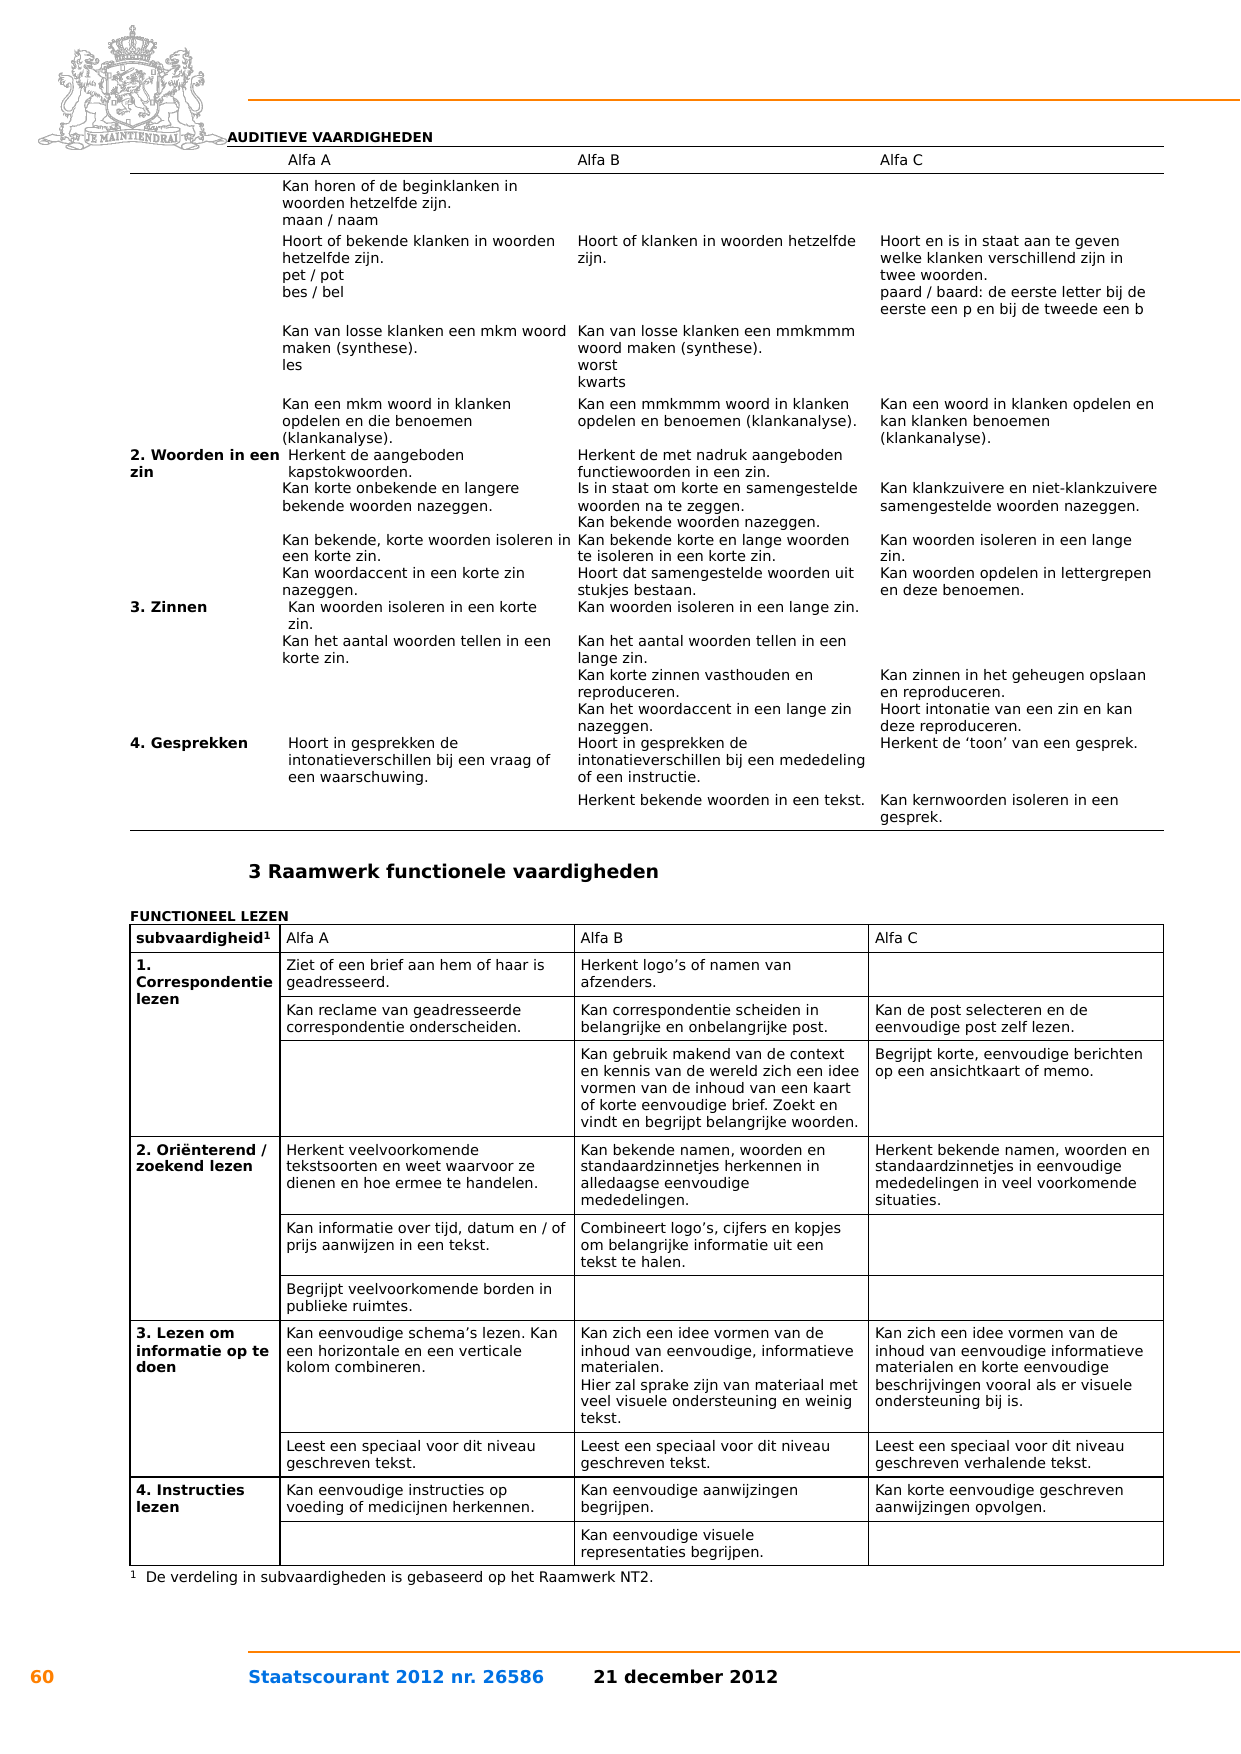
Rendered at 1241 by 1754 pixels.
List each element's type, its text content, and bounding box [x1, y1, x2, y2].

table_cell Kan zich een idee vormen van de inhoud van eenvoudige informatieve materialen en korte eenvoudige beschrijvingen vooral als er visuele ondersteuning bij is. [869, 1321, 1163, 1432]
table_cell Hoort en is in staat aan te geven welke klanken verschillend zijn in twee woorden. paard / baard: de eerste letter bij de eerste een p en bij de tweede een b [874, 229, 1163, 318]
table_cell Kan woorden isoleren in een korte zin. [282, 599, 571, 633]
table_cell [130, 147, 282, 173]
table_cell Kan correspondentie scheiden in belangrijke en onbelangrijke post. [575, 997, 868, 1040]
table_cell Kan zich een idee vormen van de inhoud van eenvoudige, informatieve materialen. Hier zal sprake zijn van materiaal met veel visuele ondersteuning en weinig tekst. [575, 1321, 868, 1432]
table_cell Ziet of een brief aan hem of haar is geadresseerd. [281, 953, 574, 996]
table_cell Alfa C [874, 147, 1163, 173]
table_cell [874, 174, 1163, 229]
table_cell [874, 599, 1163, 633]
table_cell Hoort of klanken in woorden hetzelfde zijn. [571, 229, 874, 318]
table_cell Kan woordaccent in een korte zin nazeggen. [282, 565, 571, 599]
table_cell Herkent veelvoorkomende tekstsoorten en weet waarvoor ze dienen en hoe ermee te handelen. [281, 1137, 574, 1214]
table_cell Alfa A [281, 925, 574, 952]
table_cell Herkent bekende namen, woorden en standaardzinnetjes in eenvoudige mededelingen in veel voorkomende situaties. [869, 1137, 1163, 1214]
table_cell Kan het aantal woorden tellen in een korte zin. [282, 633, 571, 667]
table_cell Kan eenvoudige aanwijzingen begrijpen. [575, 1478, 868, 1521]
table_cell Kan bekende, korte woorden isoleren in een korte zin. [282, 531, 571, 565]
table_cell 2. Oriënterend / zoekend lezen [131, 1137, 279, 1320]
table_cell Kan korte onbekende en langere bekende woorden nazeggen. [282, 480, 571, 531]
table_cell Kan korte zinnen vasthouden en reproduceren. [571, 667, 874, 701]
table_cell [282, 667, 571, 701]
table_cell Kan woorden isoleren in een lange zin. [874, 531, 1163, 565]
table_cell [874, 318, 1163, 391]
table_cell Leest een speciaal voor dit niveau geschreven tekst. [281, 1433, 574, 1476]
table_cell Kan het woordaccent in een lange zin nazeggen. [571, 701, 874, 735]
table_cell [130, 174, 282, 446]
table_cell 3. Zinnen [130, 599, 282, 735]
table_cell Alfa B [571, 147, 874, 173]
table_cell [869, 1215, 1163, 1275]
table_cell Hoort intonatie van een zin en kan deze reproduceren. [874, 701, 1163, 735]
table_cell 3. Lezen om informatie op te doen [131, 1321, 279, 1476]
table_cell Kan zinnen in het geheugen opslaan en reproduceren. [874, 667, 1163, 701]
table_cell Kan een mmkmmm woord in klanken opdelen en benoemen (klankanalyse). [571, 391, 874, 446]
table_cell Kan gebruik makend van de context en kennis van de wereld zich een idee vormen van de inhoud van een kaart of korte eenvoudige brief. Zoekt en vindt en begrijpt belangrijke woorden. [575, 1041, 868, 1136]
table_cell Hoort in gesprekken de intonatieverschillen bij een vraag of een waarschuwing. [282, 735, 571, 791]
table_cell Kan reclame van geadresseerde correspondentie onderscheiden. [281, 997, 574, 1040]
table_cell Herkent de met nadruk aangeboden functiewoorden in een zin. [571, 446, 874, 480]
subtitle 3 Raamwerk functionele vaardigheden [248, 861, 1163, 883]
table_cell Herkent de aangeboden kapstokwoorden. [282, 446, 571, 480]
table_cell Kan bekende namen, woorden en standaardzinnetjes herkennen in alledaagse eenvoudige mededelingen. [575, 1137, 868, 1214]
table_cell Combineert logo’s, cijfers en kopjes om belangrijke informatie uit een tekst te halen. [575, 1215, 868, 1275]
table_cell Hoort dat samengestelde woorden uit stukjes bestaan. [571, 565, 874, 599]
table_cell [281, 1522, 574, 1565]
table_cell Hoort of bekende klanken in woorden hetzelfde zijn. pet / pot bes / bel [282, 229, 571, 318]
table_cell Alfa B [575, 925, 868, 952]
table_cell Leest een speciaal voor dit niveau geschreven verhalende tekst. [869, 1433, 1163, 1476]
table_cell [571, 174, 874, 229]
table_cell Kan van losse klanken een mkm woord maken (synthese). les [282, 318, 571, 391]
table_cell Kan eenvoudige instructies op voeding of medicijnen herkennen. [281, 1478, 574, 1521]
table_cell Kan een woord in klanken opdelen en kan klanken benoemen (klankanalyse). [874, 391, 1163, 446]
table_cell Alfa C [869, 925, 1163, 952]
table_cell Herkent bekende woorden in een tekst. [571, 791, 874, 830]
table_cell Kan kernwoorden isoleren in een gesprek. [874, 791, 1163, 830]
table_cell [282, 791, 571, 830]
table_cell [575, 1276, 868, 1320]
table_cell Kan eenvoudige schema’s lezen. Kan een horizontale en een verticale kolom combineren. [281, 1321, 574, 1432]
table_cell Kan woorden isoleren in een lange zin. [571, 599, 874, 633]
table_cell [874, 446, 1163, 480]
table_cell [282, 701, 571, 735]
table_cell Begrijpt korte, eenvoudige berichten op een ansichtkaart of memo. [869, 1041, 1163, 1136]
table_cell Kan een mkm woord in klanken opdelen en die benoemen (klankanalyse). [282, 391, 571, 446]
table_cell [869, 1522, 1163, 1565]
table_cell Kan het aantal woorden tellen in een lange zin. [571, 633, 874, 667]
table_cell [869, 953, 1163, 996]
table_cell Kan horen of de beginklanken in woorden hetzelfde zijn. maan / naam [282, 174, 571, 229]
table_cell Kan bekende korte en lange woorden te isoleren in een korte zin. [571, 531, 874, 565]
table_cell [874, 633, 1163, 667]
table_cell 4. Instructies lezen [131, 1478, 279, 1565]
picture [38, 25, 227, 150]
table_cell Herkent logo’s of namen van afzenders. [575, 953, 868, 996]
table_cell 2. Woorden in een zin [130, 446, 282, 599]
table_cell 4. Gesprekken [130, 735, 282, 830]
table_cell Kan klankzuivere en niet-klankzuivere samengestelde woorden nazeggen. [874, 480, 1163, 531]
table_cell [281, 1041, 574, 1136]
table_cell Kan informatie over tijd, datum en / of prijs aanwijzen in een tekst. [281, 1215, 574, 1275]
table_cell [869, 1276, 1163, 1320]
table_cell Begrijpt veelvoorkomende borden in publieke ruimtes. [281, 1276, 574, 1320]
table_cell 1. Correspondentie lezen [131, 953, 279, 1136]
table_cell Kan korte eenvoudige geschreven aanwijzingen opvolgen. [869, 1478, 1163, 1521]
table_cell subvaardigheid1 [131, 925, 279, 952]
table_cell Hoort in gesprekken de intonatieverschillen bij een mededeling of een instructie. [571, 735, 874, 791]
table_cell Herkent de ‘toon’ van een gesprek. [874, 735, 1163, 791]
table_header AUDITIEVE VAARDIGHEDEN [227, 130, 1163, 146]
table_cell Kan de post selecteren en de eenvoudige post zelf lezen. [869, 997, 1163, 1040]
table_cell Is in staat om korte en samengestelde woorden na te zeggen. Kan bekende woorden nazeggen. [571, 480, 874, 531]
table_cell Alfa A [282, 147, 571, 173]
table_header FUNCTIONEEL LEZEN [130, 909, 1163, 924]
table_cell 1 De verdeling in subvaardigheden is gebaseerd op het Raamwerk NT2. [130, 1566, 1163, 1586]
table_cell Kan eenvoudige visuele representaties begrijpen. [575, 1522, 868, 1565]
table_cell Leest een speciaal voor dit niveau geschreven tekst. [575, 1433, 868, 1476]
table_cell Kan woorden opdelen in lettergrepen en deze benoemen. [874, 565, 1163, 599]
table_cell Kan van losse klanken een mmkmmm woord maken (synthese). worst kwarts [571, 318, 874, 391]
